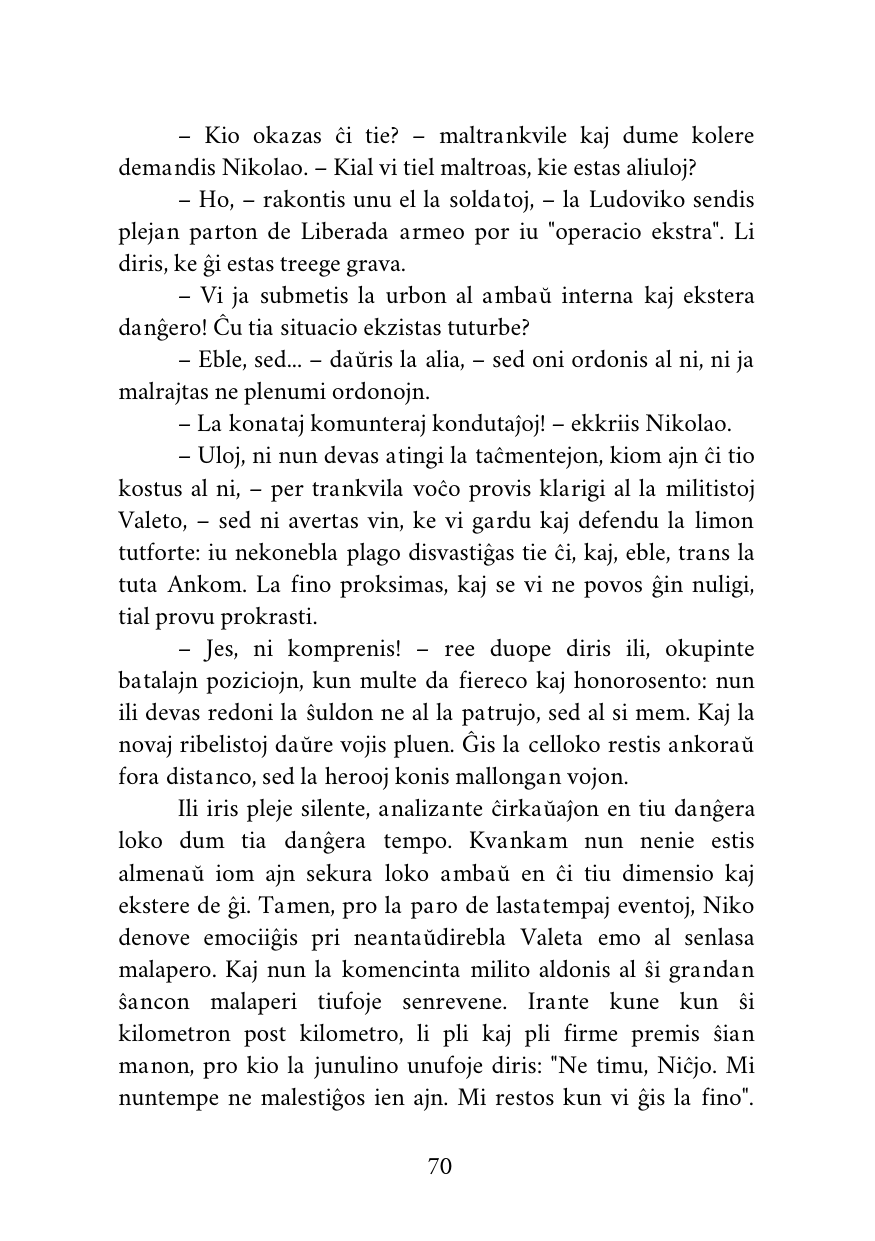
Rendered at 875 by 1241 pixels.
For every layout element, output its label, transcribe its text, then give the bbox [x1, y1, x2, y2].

text – La konataj komunteraj kondutaĵoj! – ekkriis Nikolao. [118, 407, 756, 439]
text Ili iris pleje silente, analizante ĉirkaŭaĵon en tiu danĝera loko dum tia danĝera tempo. Kvankam nun nenie estis almenaŭ iom ajn sekura loko ambaŭ en ĉi tiu dimensio kaj ekstere de ĝi. Tamen, pro la paro de lastatempaj eventoj, Niko denove emociiĝis pri neantaŭdirebla Valeta emo al senlasa malapero. Kaj nun la komencinta milito aldonis al ŝi grandan ŝancon malaperi tiufoje senrevene. Irante kune kun ŝi kilometron post kilometro, li pli kaj pli firme premis ŝian manon, pro kio la junulino unufoje diris: "Ne timu, Niĉjo. Mi nuntempe ne malestiĝos ien ajn. Mi restos kun vi ĝis la fino". [118, 792, 756, 1113]
text – Ho, – rakontis unu el la soldatoj, – la Ludoviko sendis plejan parton de Liberada armeo por iu "operacio ekstra". Li diris, ke ĝi estas treege grava. [118, 182, 756, 278]
text – Vi ja submetis la urbon al ambaŭ interna kaj ekstera danĝero! Ĉu tia situacio ekzistas tuturbe? [118, 278, 756, 343]
text – Uloj, ni nun devas atingi la taĉmentejon, kiom ajn ĉi tio kostus al ni, – per trankvila voĉo provis klarigi al la militistoj Valeto, – sed ni avertas vin, ke vi gardu kaj defendu la limon tutforte: iu nekonebla plago disvastiĝas tie ĉi, kaj, eble, trans la tuta Ankom. La fino proksimas, kaj se vi ne povos ĝin nuligi, tial provu prokrasti. [118, 439, 756, 631]
text – Kio okazas ĉi tie? – maltrankvile kaj dume kolere demandis Nikolao. – Kial vi tiel maltroas, kie estas aliuloj? [118, 118, 756, 182]
text – Eble, sed... – daŭris la alia, – sed oni ordonis al ni, ni ja malrajtas ne plenumi ordonojn. [118, 343, 756, 407]
text – Jes, ni komprenis! – ree duope diris ili, okupinte batalajn poziciojn, kun multe da fiereco kaj honorosento: nun ili devas redoni la ŝuldon ne al la patrujo, sed al si mem. Kaj la novaj ribelistoj daŭre vojis pluen. Ĝis la celloko restis ankoraŭ fora distanco, sed la herooj konis mallongan vojon. [118, 631, 756, 792]
